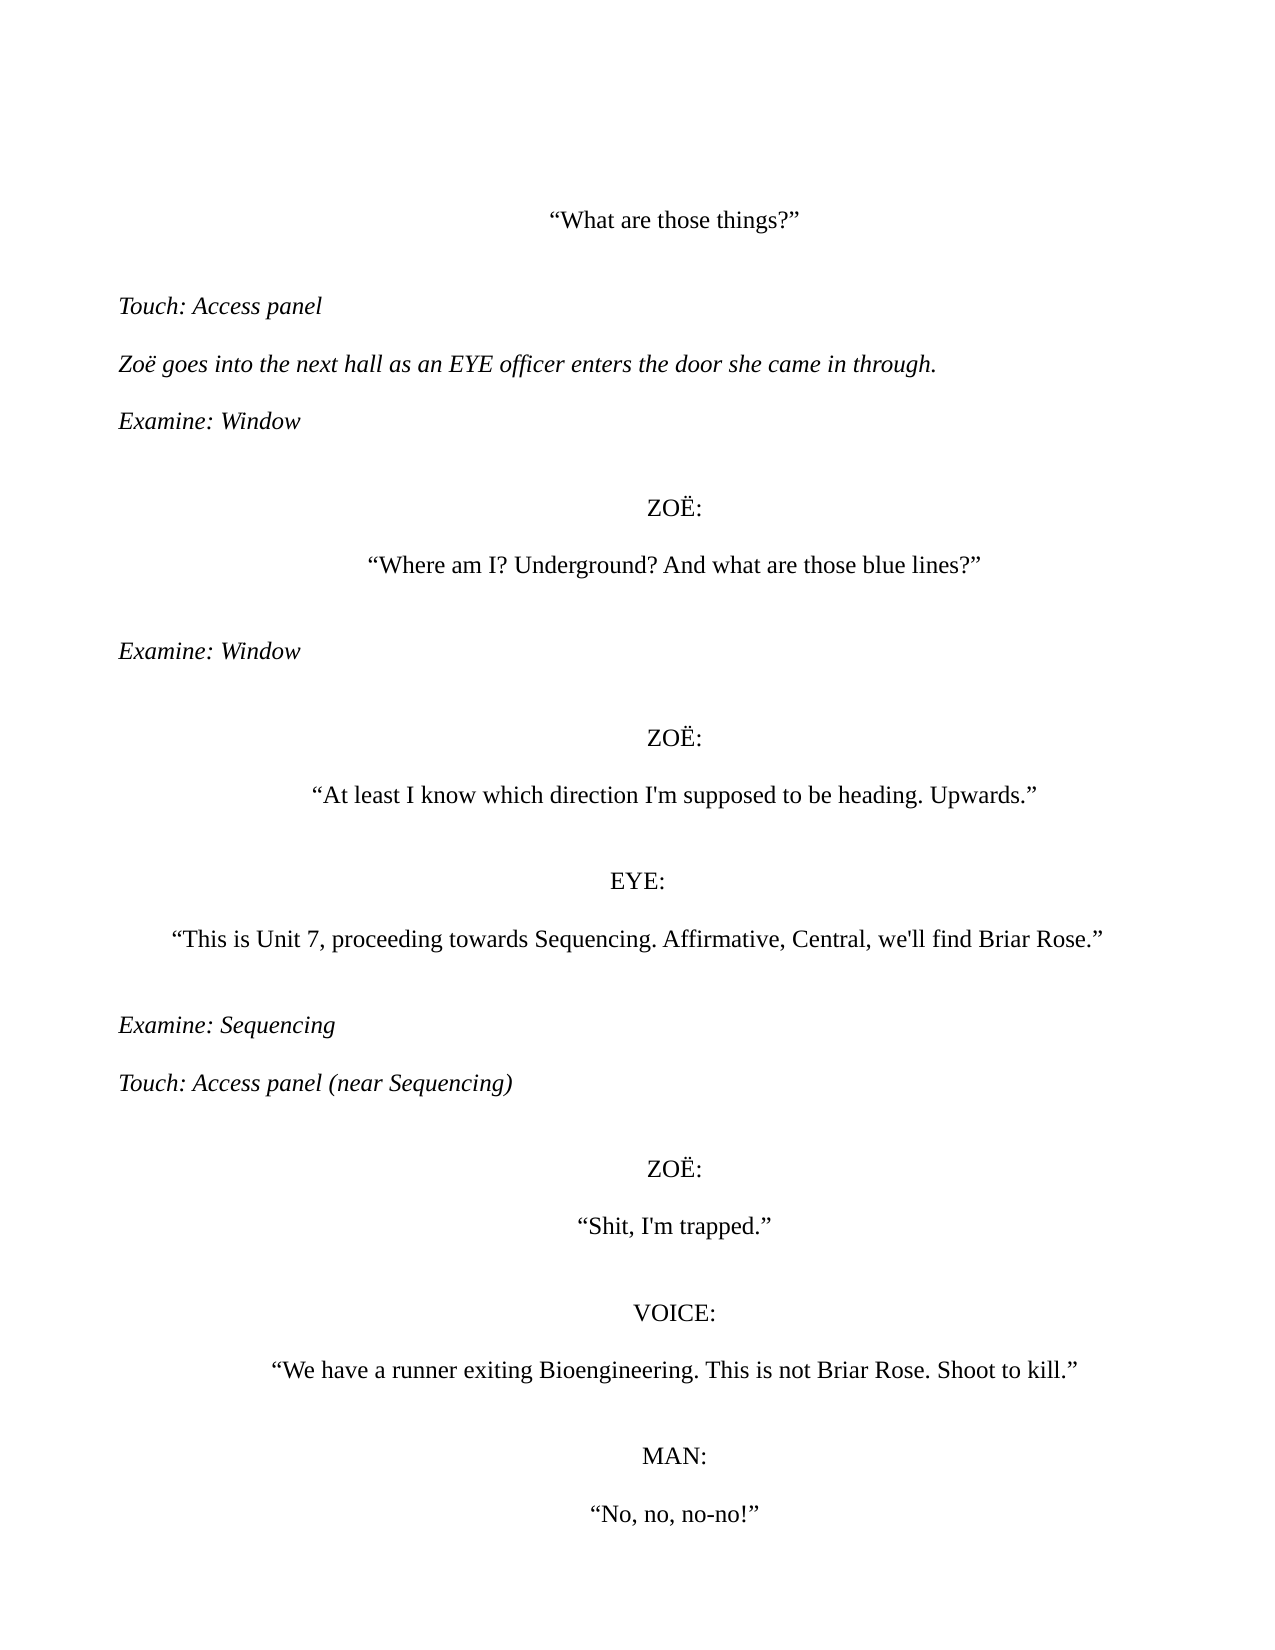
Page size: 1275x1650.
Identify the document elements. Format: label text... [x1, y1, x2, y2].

text Examine: Sequencing [118, 1010, 1157, 1039]
text “This is Unit 7, proceeding towards Sequencing. Affirmative, Central, we'll find Briar Rose.” [118, 924, 1157, 953]
text “Where am I? Underground? And what are those blue lines?” [118, 550, 1157, 579]
text Touch: Access panel [118, 291, 1157, 320]
text “Shit, I'm trapped.” [118, 1211, 1157, 1240]
text Touch: Access panel (near Sequencing) [118, 1068, 1157, 1096]
text “At least I know which direction I'm supposed to be heading. Upwards.” [118, 780, 1157, 809]
text EYE: [118, 866, 1157, 895]
text “We have a runner exiting Bioengineering. This is not Briar Rose. Shoot to kill.” [118, 1355, 1157, 1384]
text Zoë goes into the next hall as an EYE officer enters the door she came in through. [118, 349, 1157, 378]
text “No, no, no-no!” [118, 1499, 1157, 1528]
text Examine: Window [118, 636, 1157, 665]
text ZOË: [118, 723, 1157, 751]
text VOICE: [118, 1298, 1157, 1326]
text “What are those things?” [118, 205, 1157, 234]
text Examine: Window [118, 406, 1157, 435]
text MAN: [118, 1441, 1157, 1470]
text ZOË: [118, 1154, 1157, 1183]
text ZOË: [118, 493, 1157, 521]
